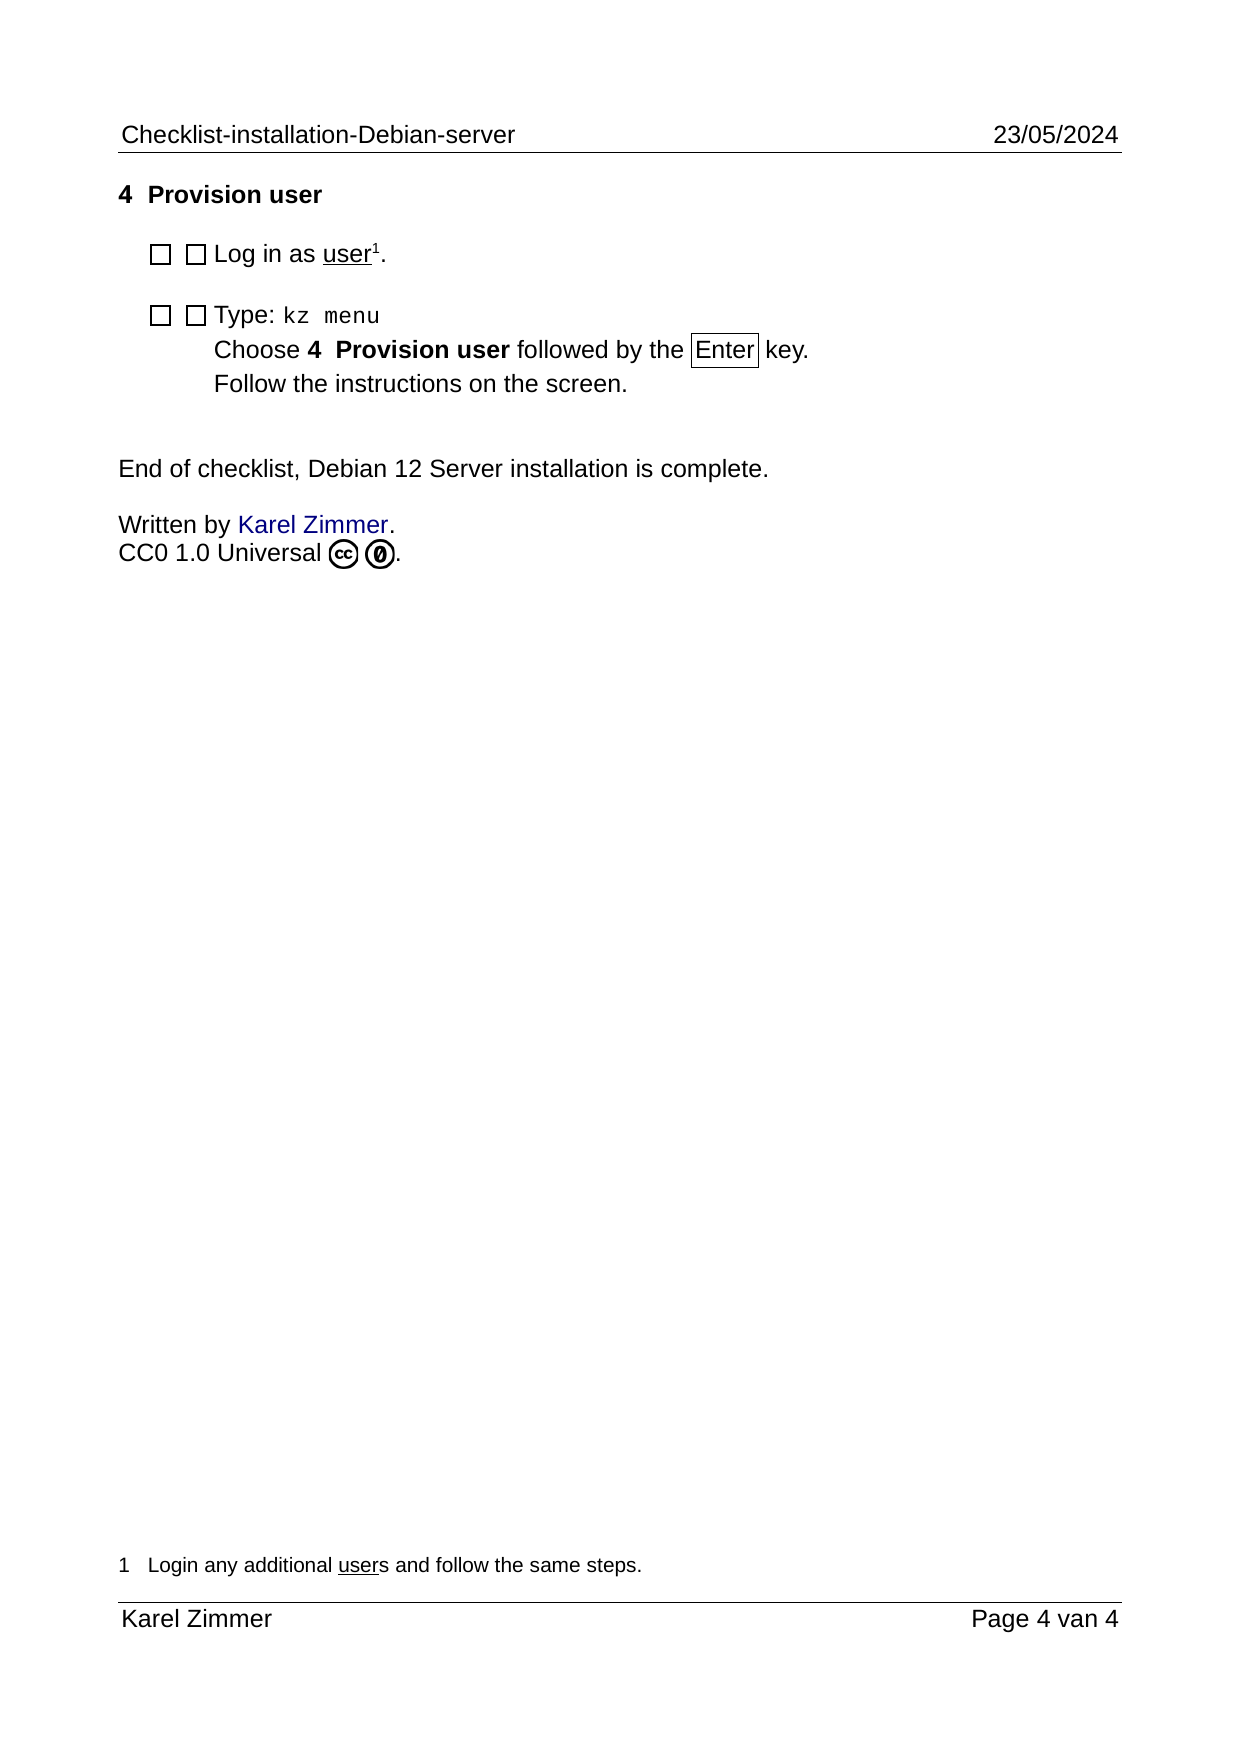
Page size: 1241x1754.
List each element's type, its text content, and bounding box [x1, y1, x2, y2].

table_cell [118, 300, 142, 332]
list Provision user [118, 177, 1122, 211]
table_cell [118, 369, 142, 399]
table_cell [142, 269, 177, 300]
text CC0 1.0 Universal [118, 539, 328, 569]
table_cell [177, 300, 213, 332]
table_cell [213, 269, 1122, 300]
table_cell [118, 332, 142, 369]
text End of checklist, Debian 12 Server installation is complete. [118, 455, 1122, 483]
table_cell [142, 369, 177, 399]
table_cell [142, 332, 177, 369]
picture [328, 539, 359, 569]
table_cell [118, 269, 142, 300]
picture [365, 539, 395, 569]
table_cell [177, 269, 213, 300]
text . [395, 539, 1122, 569]
table_cell Choose 4 Provision user followed by the Enter key. [213, 332, 1122, 369]
table_header [142, 239, 177, 269]
table_header Log in as USER. [213, 239, 1122, 269]
table_cell [142, 300, 177, 332]
table_cell Type: kz menu [213, 300, 1122, 332]
table_cell [177, 369, 213, 399]
table_cell Follow the instructions on the screen. [213, 369, 1122, 399]
table_cell [177, 332, 213, 369]
table_header [118, 239, 142, 269]
text Written by Karel Zimmer. [118, 511, 1122, 539]
table_header [177, 239, 213, 269]
